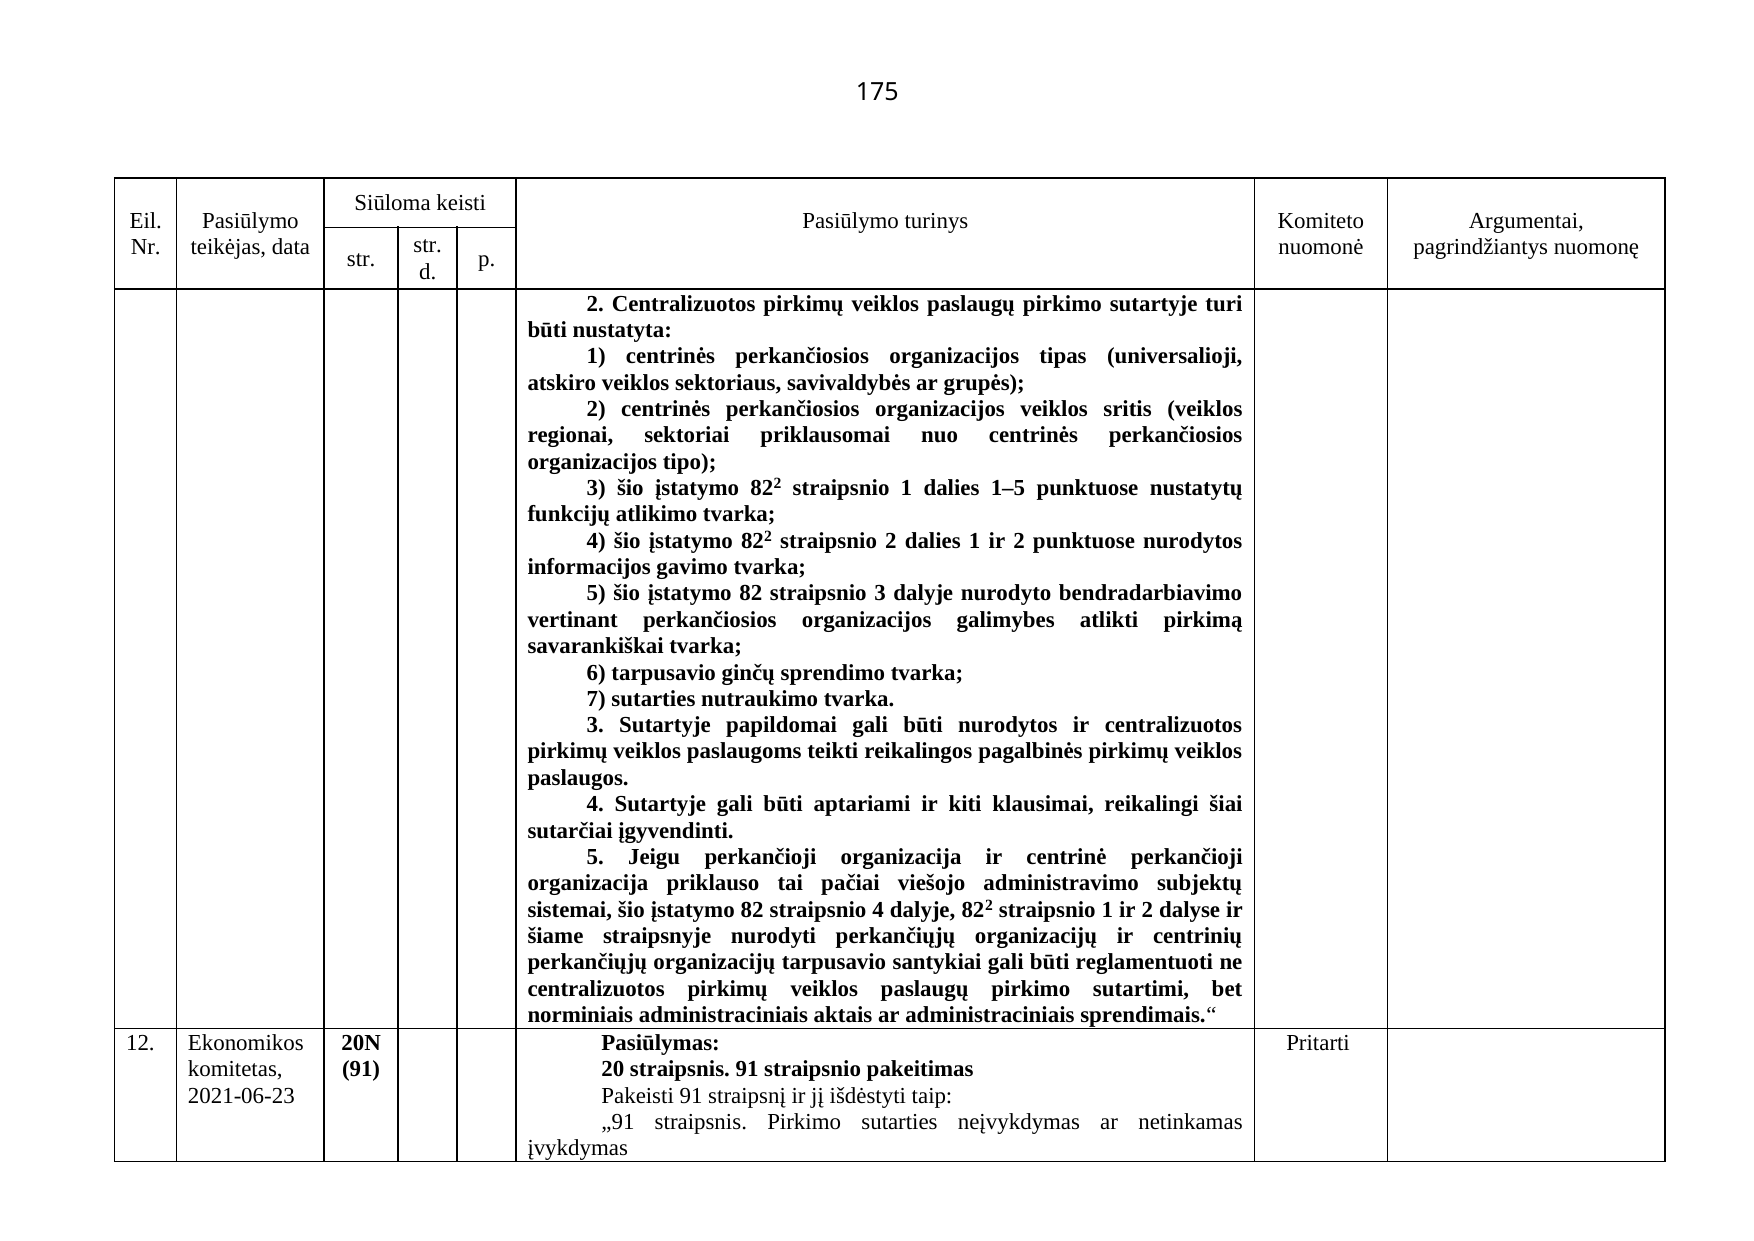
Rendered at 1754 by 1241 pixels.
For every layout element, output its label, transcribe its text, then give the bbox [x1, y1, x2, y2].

table_cell [458, 290, 515, 1027]
table_header Siūloma keisti [325, 179, 515, 226]
table_cell str. [325, 228, 397, 288]
table_header Komiteto nuomonė [1255, 179, 1387, 288]
table_cell 2. Centralizuotos pirkimų veiklos paslaugų pirkimo sutartyje turi būti nustatyta: 1) centrinės perkančiosios organizacijos tipas (universalioji, atskiro veiklos sektoriaus, savivaldybės ar grupės); 2) centrinės perkančiosios organizacijos veiklos sritis (veiklos regionai, sektoriai priklausomai nuo centrinės perkančiosios organizacijos tipo); 3) šio įstatymo 822 straipsnio 1 dalies 1–5 punktuose nustatytų funkcijų atlikimo tvarka; 4) šio įstatymo 822 straipsnio 2 dalies 1 ir 2 punktuose nurodytos informacijos gavimo tvarka; 5) šio įstatymo 82 straipsnio 3 dalyje nurodyto bendradarbiavimo vertinant perkančiosios organizacijos galimybes atlikti pirkimą savarankiškai tvarka; 6) tarpusavio ginčų sprendimo tvarka; 7) sutarties nutraukimo tvarka. 3. Sutartyje papildomai gali būti nurodytos ir centralizuotos pirkimų veiklos paslaugoms teikti reikalingos pagalbinės pirkimų veiklos paslaugos. 4. Sutartyje gali būti aptariami ir kiti klausimai, reikalingi šiai sutarčiai įgyvendinti. 5. Jeigu perkančioji organizacija ir centrinė perkančioji organizacija priklauso tai pačiai viešojo administravimo subjektų sistemai, šio įstatymo 82 straipsnio 4 dalyje, 822 straipsnio 1 ir 2 dalyse ir šiame straipsnyje nurodyti perkančiųjų organizacijų ir centrinių perkančiųjų organizacijų tarpusavio santykiai gali būti reglamentuoti ne centralizuotos pirkimų veiklos paslaugų pirkimo sutartimi, bet norminiais administraciniais aktais ar administraciniais sprendimais.“ [517, 290, 1254, 1027]
table_cell [1388, 1029, 1664, 1161]
table_cell str. d. [399, 228, 456, 288]
table_cell 20N (91) [325, 1029, 397, 1161]
table_cell [1388, 290, 1664, 1027]
table_cell Pasiūlymas: 20 straipsnis. 91 straipsnio pakeitimas Pakeisti 91 straipsnį ir jį išdėstyti taip: „91 straipsnis. Pirkimo sutarties neįvykdymas ar netinkamas įvykdymas [517, 1029, 1254, 1161]
table_cell 12. [115, 1029, 176, 1161]
table_cell p. [458, 228, 515, 288]
table_header Argumentai, pagrindžiantys nuomonę [1388, 179, 1664, 288]
table_header Eil. Nr. [115, 179, 176, 288]
table_cell [1255, 290, 1387, 1027]
table_header Pasiūlymo turinys [517, 179, 1254, 288]
table_cell [458, 1029, 515, 1161]
table_cell Ekonomikos komitetas, 2021-06-23 [177, 1029, 323, 1161]
table_cell [115, 290, 176, 1027]
table_header Pasiūlymo teikėjas, data [177, 179, 323, 288]
table_cell [399, 290, 456, 1027]
table_cell Pritarti [1255, 1029, 1387, 1161]
table_cell [177, 290, 323, 1027]
table_cell [325, 290, 397, 1027]
table_cell [399, 1029, 456, 1161]
